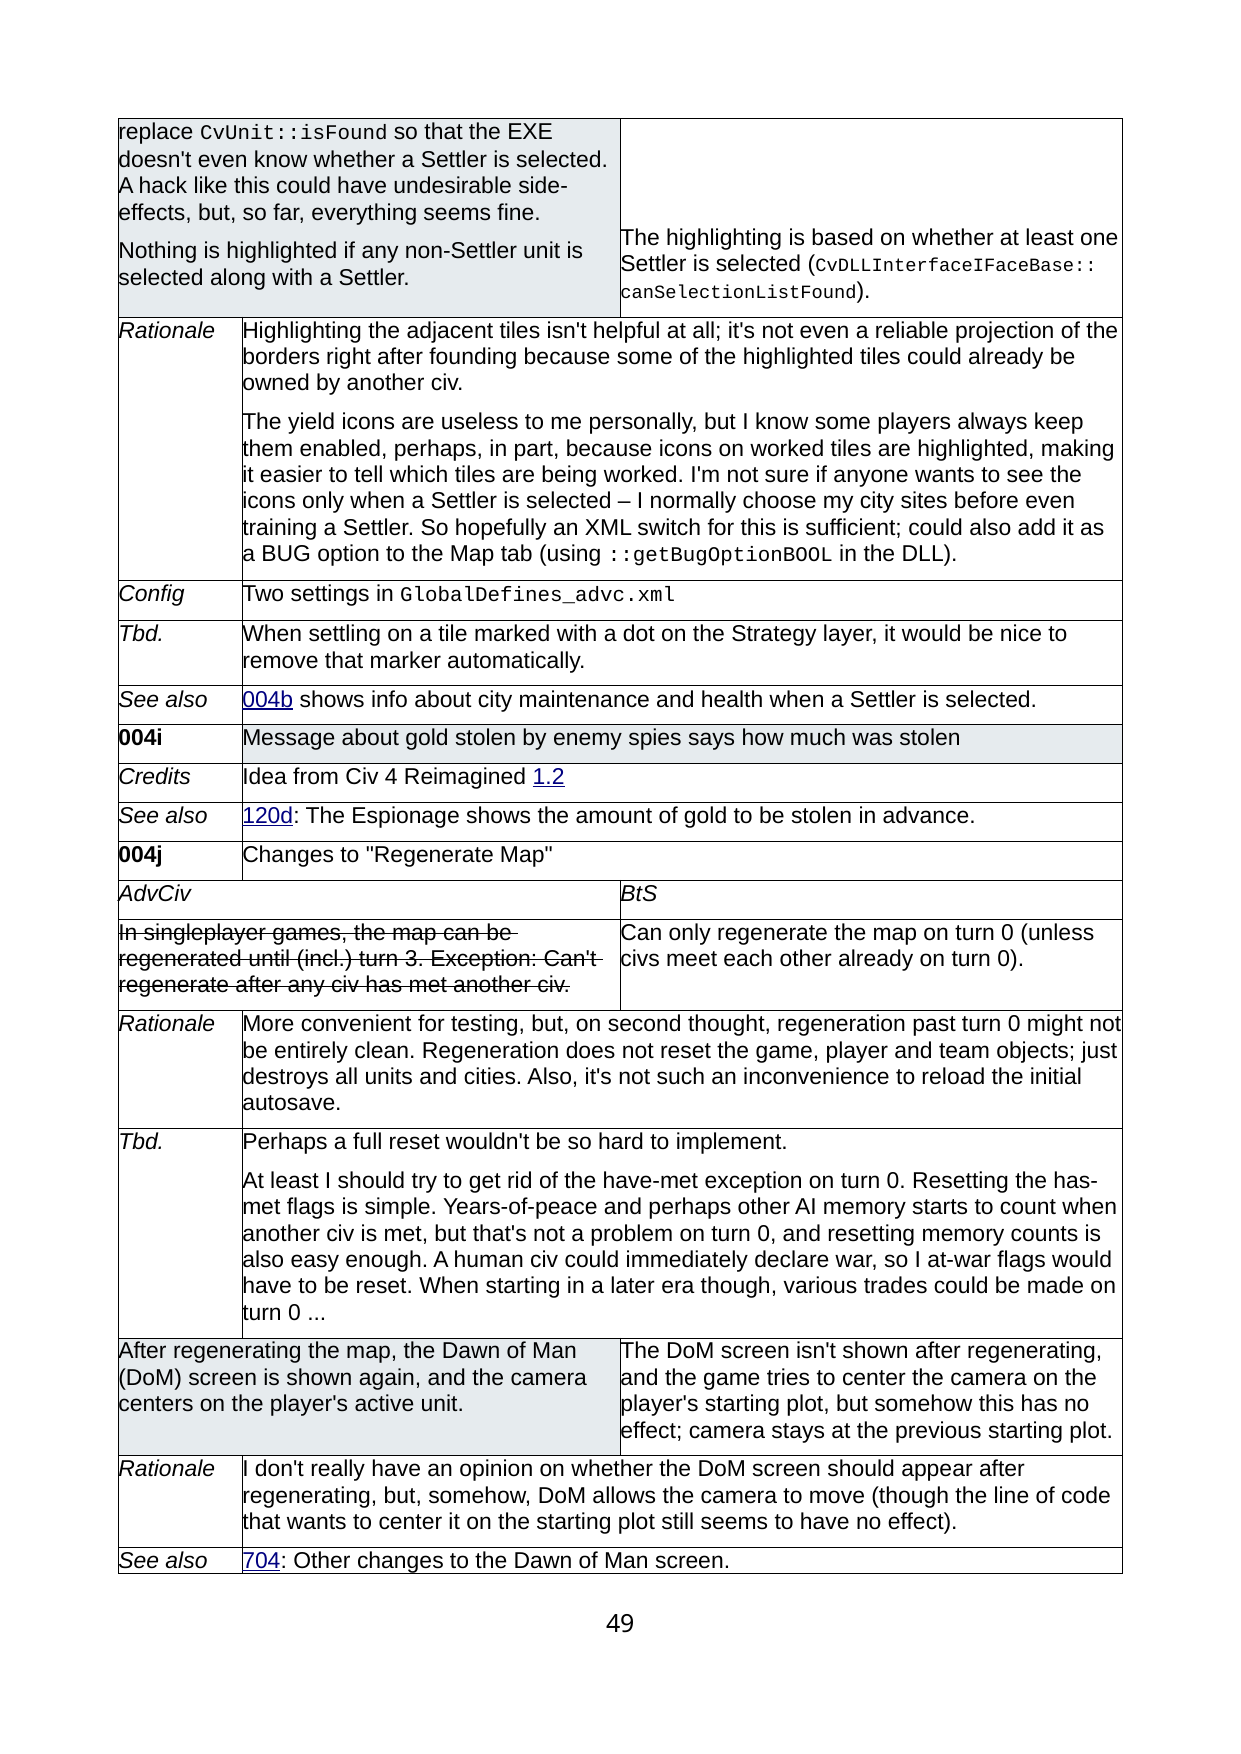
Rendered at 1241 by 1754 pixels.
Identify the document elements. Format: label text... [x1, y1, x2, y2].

table_cell Can only regenerate the map on turn 0 (unless civs meet each other already on turn 0). [621, 920, 1122, 1010]
table_cell Two settings in GlobalDefines_advc.xml [243, 581, 1122, 620]
table_cell 004j [119, 842, 242, 880]
table_cell Perhaps a full reset wouldn't be so hard to implement. At least I should try to get rid of the have-met exception on turn 0. Resetting the has-met flags is simple. Years-of-peace and perhaps other AI memory starts to count when another civ is met, but that's not a problem on turn 0, and resetting memory counts is also easy enough. A human civ could immediately declare war, so I at-war flags would have to be reset. When starting in a later era though, various trades could be made on turn 0 ... [243, 1129, 1122, 1337]
table_cell The highlighting is based on whether at least one Settler is selected (CvDLLInterfaceIFaceBase:: canSelectionListFound). [621, 119, 1122, 317]
table_cell See also [119, 686, 242, 724]
table_cell Idea from Civ 4 Reimagined 1.2 [243, 764, 1122, 802]
table_cell Message about gold stolen by enemy spies says how much was stolen [243, 725, 1122, 763]
table_cell Config [119, 581, 242, 620]
table_cell Credits [119, 764, 242, 802]
table_cell Highlighting the adjacent tiles isn't helpful at all; it's not even a reliable projection of the borders right after founding because some of the highlighted tiles could already be owned by another civ. The yield icons are useless to me personally, but I know some players always keep them enabled, perhaps, in part, because icons on worked tiles are highlighted, making it easier to tell which tiles are being worked. I'm not sure if anyone wants to see the icons only when a Settler is selected – I normally choose my city sites before even training a Settler. So hopefully an XML switch for this is sufficient; could also add it as a BUG option to the Map tab (using ::getBugOptionBOOL in the DLL). [243, 318, 1122, 580]
table_cell BtS [621, 881, 1122, 918]
table_cell More convenient for testing, but, on second thought, regeneration past turn 0 might not be entirely clean. Regeneration does not reset the game, player and team objects; just destroys all units and cities. Also, it's not such an inconvenience to reload the initial autosave. [243, 1011, 1122, 1128]
table_cell AdvCiv [119, 881, 620, 918]
table_cell Tbd. [119, 621, 242, 685]
table_cell 120d: The Espionage shows the amount of gold to be stolen in advance. [243, 803, 1122, 841]
table_cell I don't really have an opinion on whether the DoM screen should appear after regenerating, but, somehow, DoM allows the camera to move (though the line of code that wants to center it on the starting plot still seems to have no effect). [243, 1456, 1122, 1547]
table_cell 004b shows info about city maintenance and health when a Settler is selected. [243, 686, 1122, 724]
table_cell Rationale [119, 318, 242, 580]
table_cell replace CvUnit::isFound so that the EXE doesn't even know whether a Settler is selected. A hack like this could have undesirable side-effects, but, so far, everything seems fine. Nothing is highlighted if any non-Settler unit is selected along with a Settler. [119, 119, 620, 317]
table_cell 704: Other changes to the Dawn of Man screen. [243, 1548, 1122, 1573]
table_cell See also [119, 1548, 242, 1573]
table_cell The DoM screen isn't shown after regenerating, and the game tries to center the camera on the player's starting plot, but somehow this has no effect; camera stays at the previous starting plot. [621, 1339, 1122, 1455]
table_cell 004i [119, 725, 242, 763]
table_cell After regenerating the map, the Dawn of Man (DoM) screen is shown again, and the camera centers on the player's active unit. [119, 1339, 620, 1455]
table_cell See also [119, 803, 242, 841]
table_cell Rationale [119, 1011, 242, 1128]
table_cell In singleplayer games, the map can be regenerated until (incl.) turn 3. Exception: Can't regenerate after any civ has met another civ. [119, 920, 620, 1010]
table_cell When settling on a tile marked with a dot on the Strategy layer, it would be nice to remove that marker automatically. [243, 621, 1122, 685]
table_cell Changes to "Regenerate Map" [243, 842, 1122, 880]
table_cell Tbd. [119, 1129, 242, 1337]
table_cell Rationale [119, 1456, 242, 1547]
